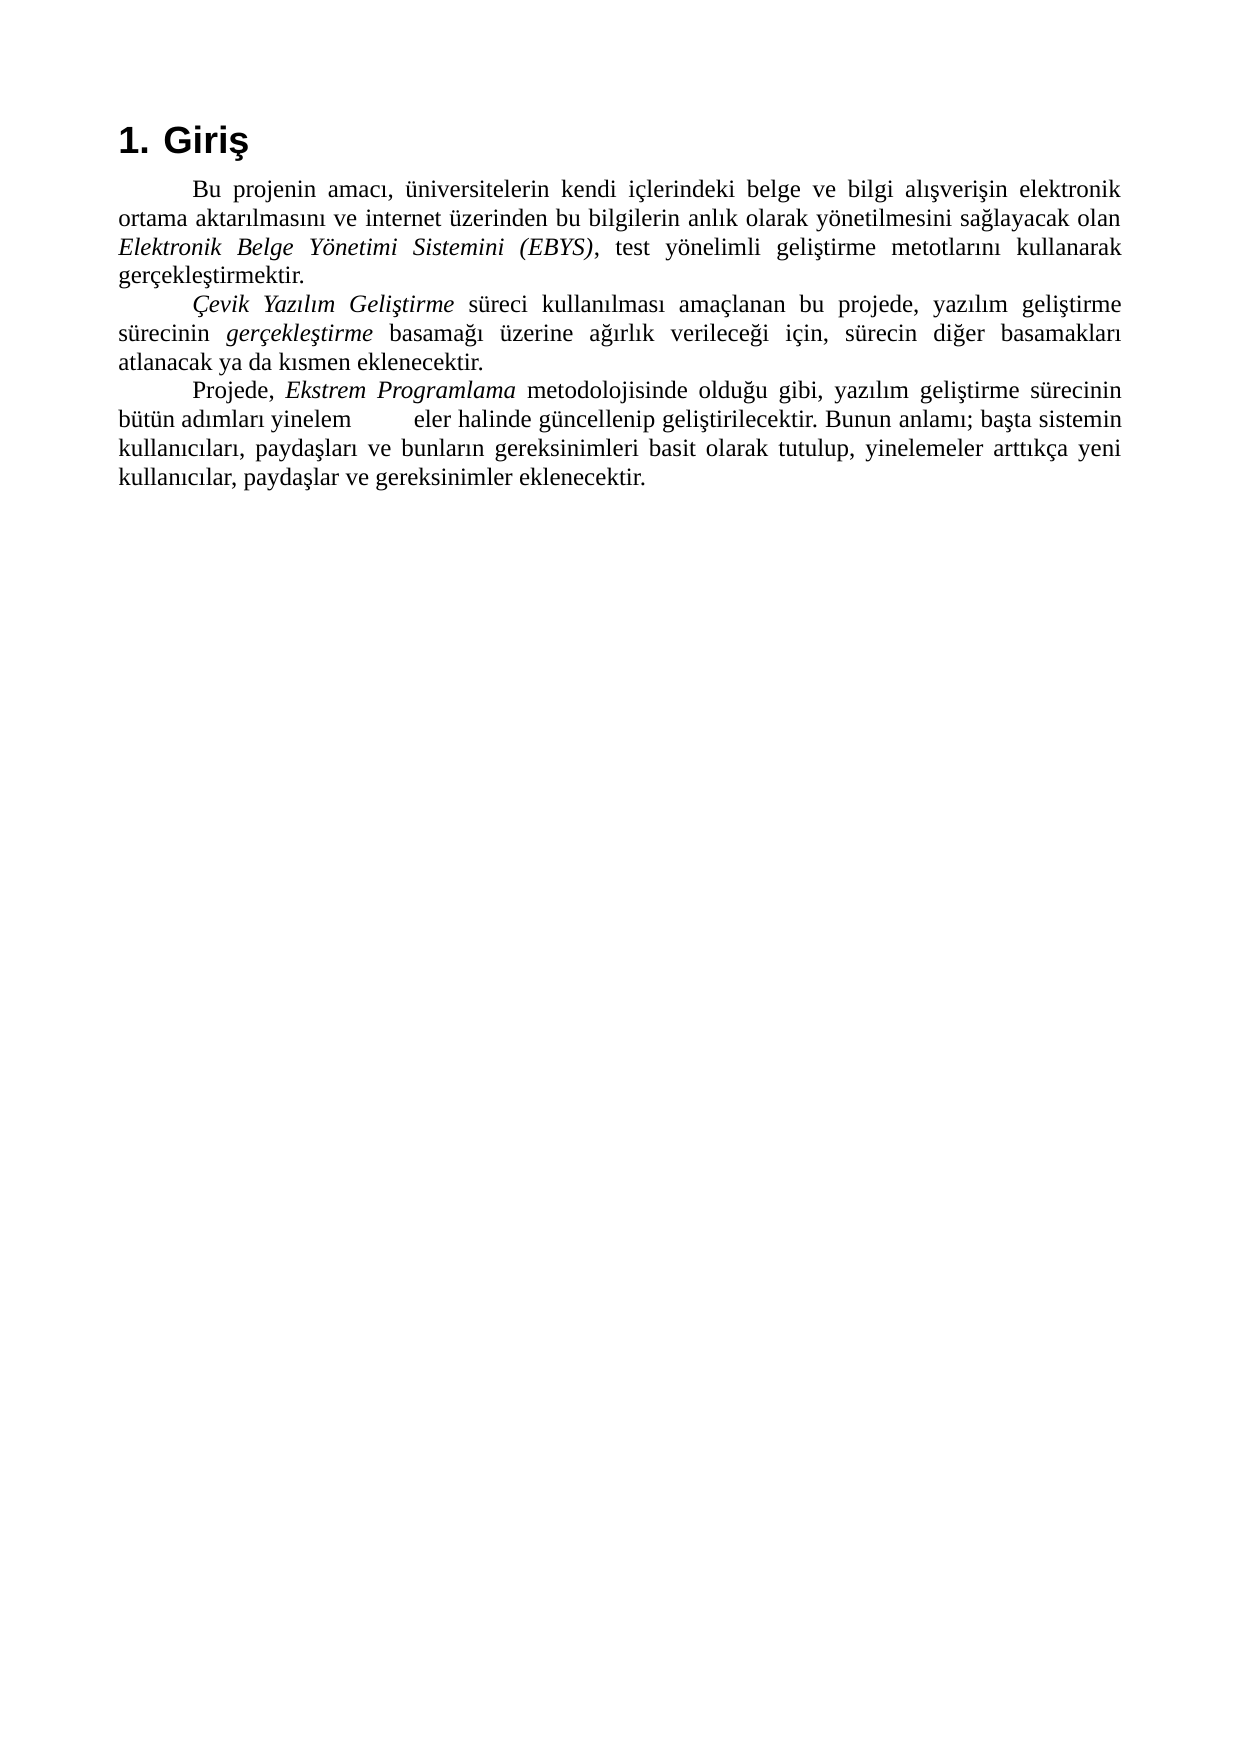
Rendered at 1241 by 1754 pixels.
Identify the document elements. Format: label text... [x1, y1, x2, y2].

subtitle Giriş [118, 118, 1122, 162]
text Çevik Yazılım Geliştirme süreci kullanılması amaçlanan bu projede, yazılım geliştirme sürecinin gerçekleştirme basamağı üzerine ağırlık verileceği için, sürecin diğer basamakları atlanacak ya da kısmen eklenecektir. [118, 289, 1122, 376]
text Bu projenin amacı, üniversitelerin kendi içlerindeki belge ve bilgi alışverişin elektronik ortama aktarılmasını ve internet üzerinden bu bilgilerin anlık olarak yönetilmesini sağlayacak olan Elektronik Belge Yönetimi Sistemini (EBYS), test yönelimli geliştirme metotlarını kullanarak gerçekleştirmektir. [118, 174, 1122, 289]
text Projede, Ekstrem Programlama metodolojisinde olduğu gibi, yazılım geliştirme sürecinin bütün adımları yinelem eler halinde güncellenip geliştirilecektir. Bunun anlamı; başta sistemin kullanıcıları, paydaşları ve bunların gereksinimleri basit olarak tutulup, yinelemeler arttıkça yeni kullanıcılar, paydaşlar ve gereksinimler eklenecektir. [118, 376, 1122, 491]
